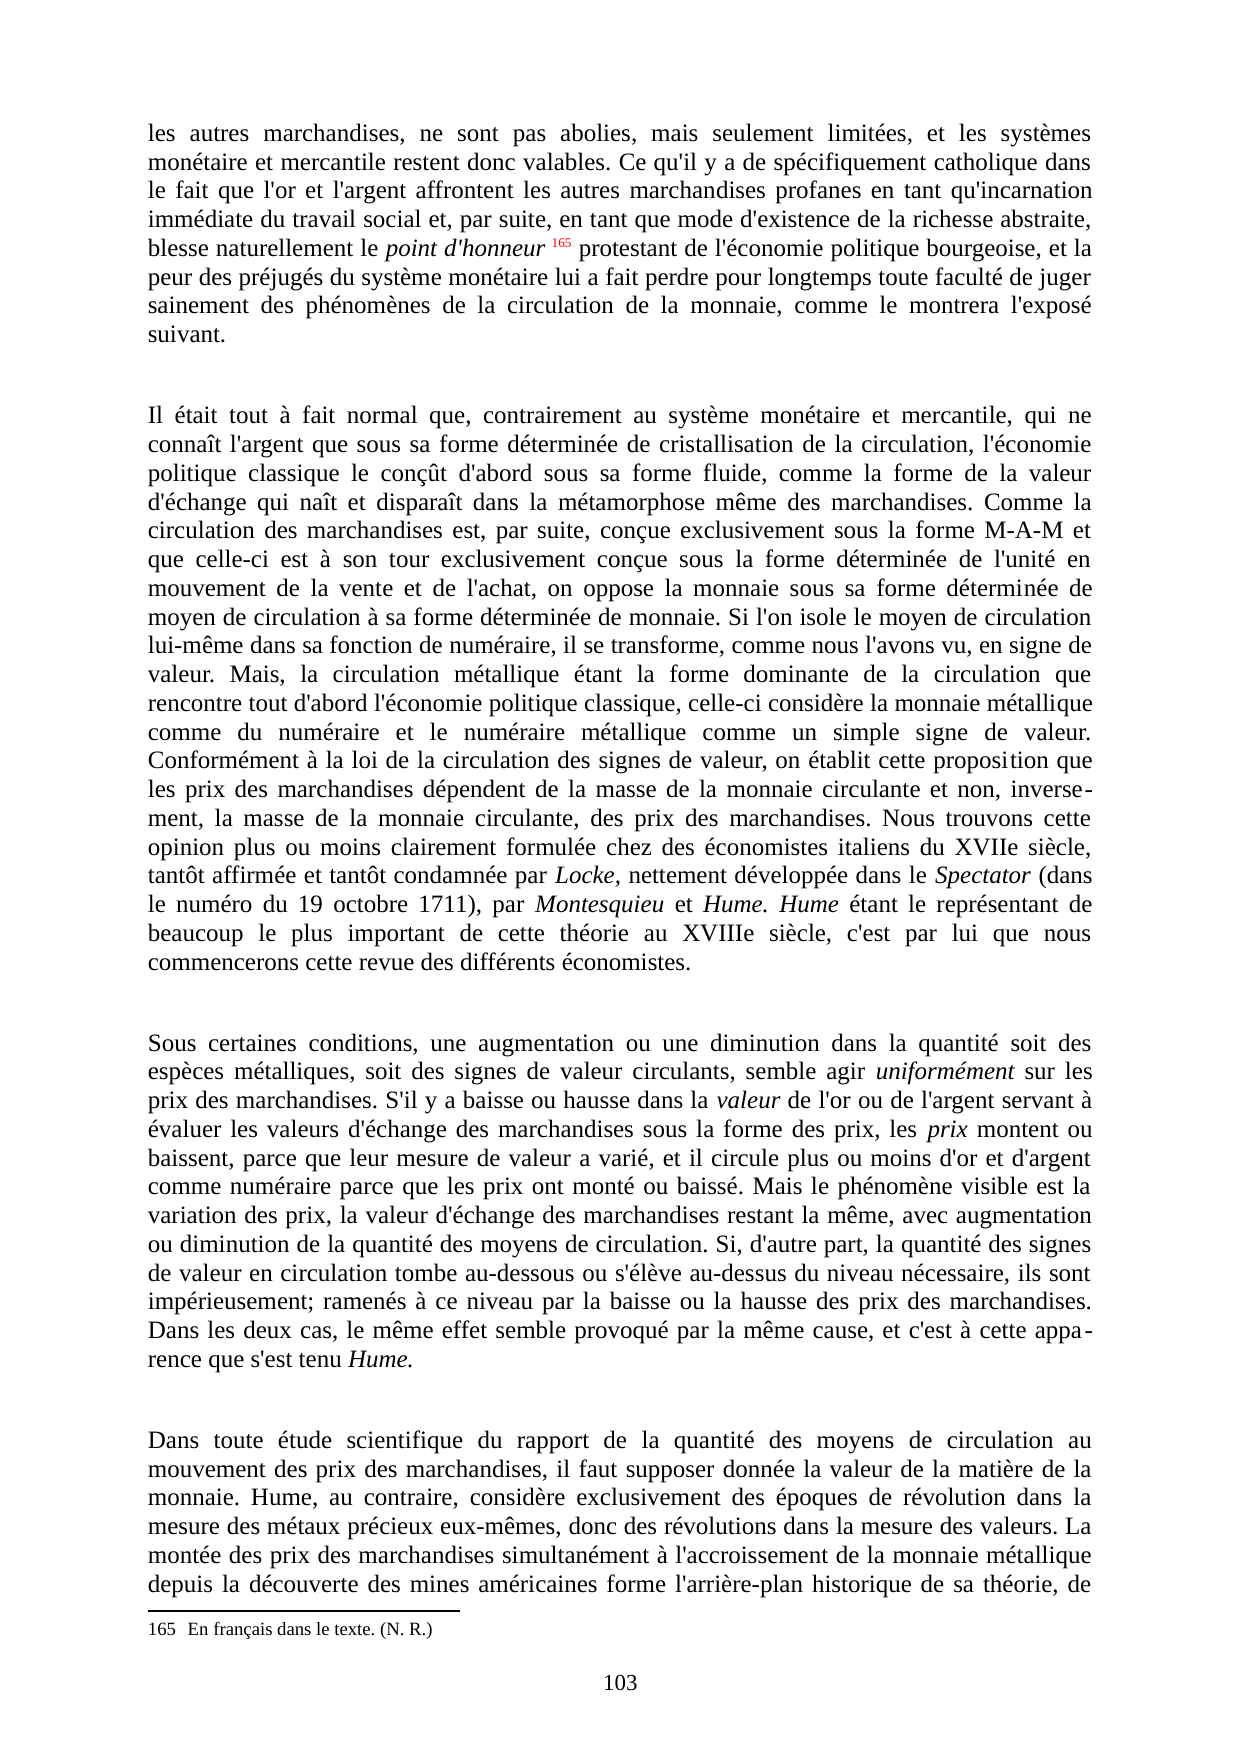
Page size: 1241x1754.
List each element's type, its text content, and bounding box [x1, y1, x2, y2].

text En français dans le texte. (N. R.) [148, 1617, 1093, 1639]
text Il était tout à fait normal que, contrairement au système monétaire et mercantile, qui ne connaît l'argent que sous sa forme déterminée de cristallisation de la circulation, l'économie politique classique le conçût d'abord sous sa forme fluide, comme la forme de la valeur d'échan­ge qui naît et disparaît dans la métamorphose même des marchandises. Comme la circu­lation des marchandises est, par suite, conçue exclusivement sous la forme M-A-M et que celle-ci est à son tour exclusivement conçue sous la forme déterminée de l'unité en mouvement de la vente et de l'achat, on oppose la monnaie sous sa forme détermi­née de moyen de circulation à sa forme déterminée de monnaie. Si l'on isole le moyen de circulation lui-même dans sa fonction de numéraire, il se transforme, comme nous l'avons vu, en signe de valeur. Mais, la circulation métallique étant la forme dominante de la circulation que rencontre tout d'abord l'économie politique classique, celle-ci considère la monnaie métalli­que comme du numéraire et le numéraire métallique comme un simple signe de valeur. Conformément à la loi de la circulation des signes de valeur, on établit cette proposi­tion que les prix des marchandises dépendent de la masse de la monnaie circulante et non, inverse­ment, la masse de la monnaie circulante, des prix des marchandises. Nous trouvons cette opinion plus ou moins clairement formulée chez des économistes italiens du XVIIe siècle, tantôt affirmée et tantôt condamnée par Locke, nettement développée dans le Spectator (dans le numéro du 19 octobre 1711), par Montesquieu et Hume. Hume étant le repré­sen­tant de beaucoup le plus important de cette théorie au XVIIIe siècle, c'est par lui que nous commencerons cette revue des différents économistes. [148, 400, 1093, 975]
text Dans toute étude scientifique du rapport de la quantité des moyens de circulation au mouvement des prix des marchandises, il faut supposer donnée la valeur de la matière de la monnaie. Hume, au contraire, considère exclusivement des époques de révolution dans la mesure des métaux précieux eux-mêmes, donc des révolutions dans la mesure des valeurs. La montée des prix des marchandises simultanément à l'accroissement de la monnaie métallique depuis la découverte des mines américaines forme l'arrière-plan historique de sa théorie, de [148, 1425, 1093, 1597]
text Sous certaines conditions, une augmentation ou une diminution dans la quantité soit des espèces métalliques, soit des signes de valeur circulants, semble agir uniformément sur les prix des marchandises. S'il y a baisse ou hausse dans la valeur de l'or ou de l'argent servant à évaluer les valeurs d'échange des marchandises sous la forme des prix, les prix montent ou baissent, parce que leur mesure de valeur a varié, et il circule plus ou moins d'or et d'argent comme numéraire parce que les prix ont monté ou baissé. Mais le phénomène visible est la variation des prix, la valeur d'échange des marchandises restant la même, avec augmentation ou diminution de la quantité des moyens de circulation. Si, d'autre part, la quantité des signes de valeur en circulation tombe au-dessous ou s'élève au-dessus du niveau nécessaire, ils sont impérieusement; ramenés à ce niveau par la baisse ou la hausse des prix des marchandises. Dans les deux cas, le même effet semble provoqué par la même cause, et c'est à cette appa­rence que s'est tenu Hume. [148, 1028, 1093, 1373]
text les autres marchandises, ne sont pas abolies, mais seulement limitées, et les systèmes monétaire et mercantile restent donc valables. Ce qu'il y a de spécifiquement catholique dans le fait que l'or et l'argent affrontent les autres marchan­dises profanes en tant qu'incarnation immédiate du travail social et, par suite, en tant que mode d'existence de la richesse abstraite, blesse naturellement le point d'honneur protestant de l'économie politique bourgeoise, et la peur des préjugés du système monétaire lui a fait perdre pour longtemps toute faculté de juger sainement des phénomènes de la circulation de la monnaie, comme le montrera l'exposé suivant. [148, 118, 1093, 348]
